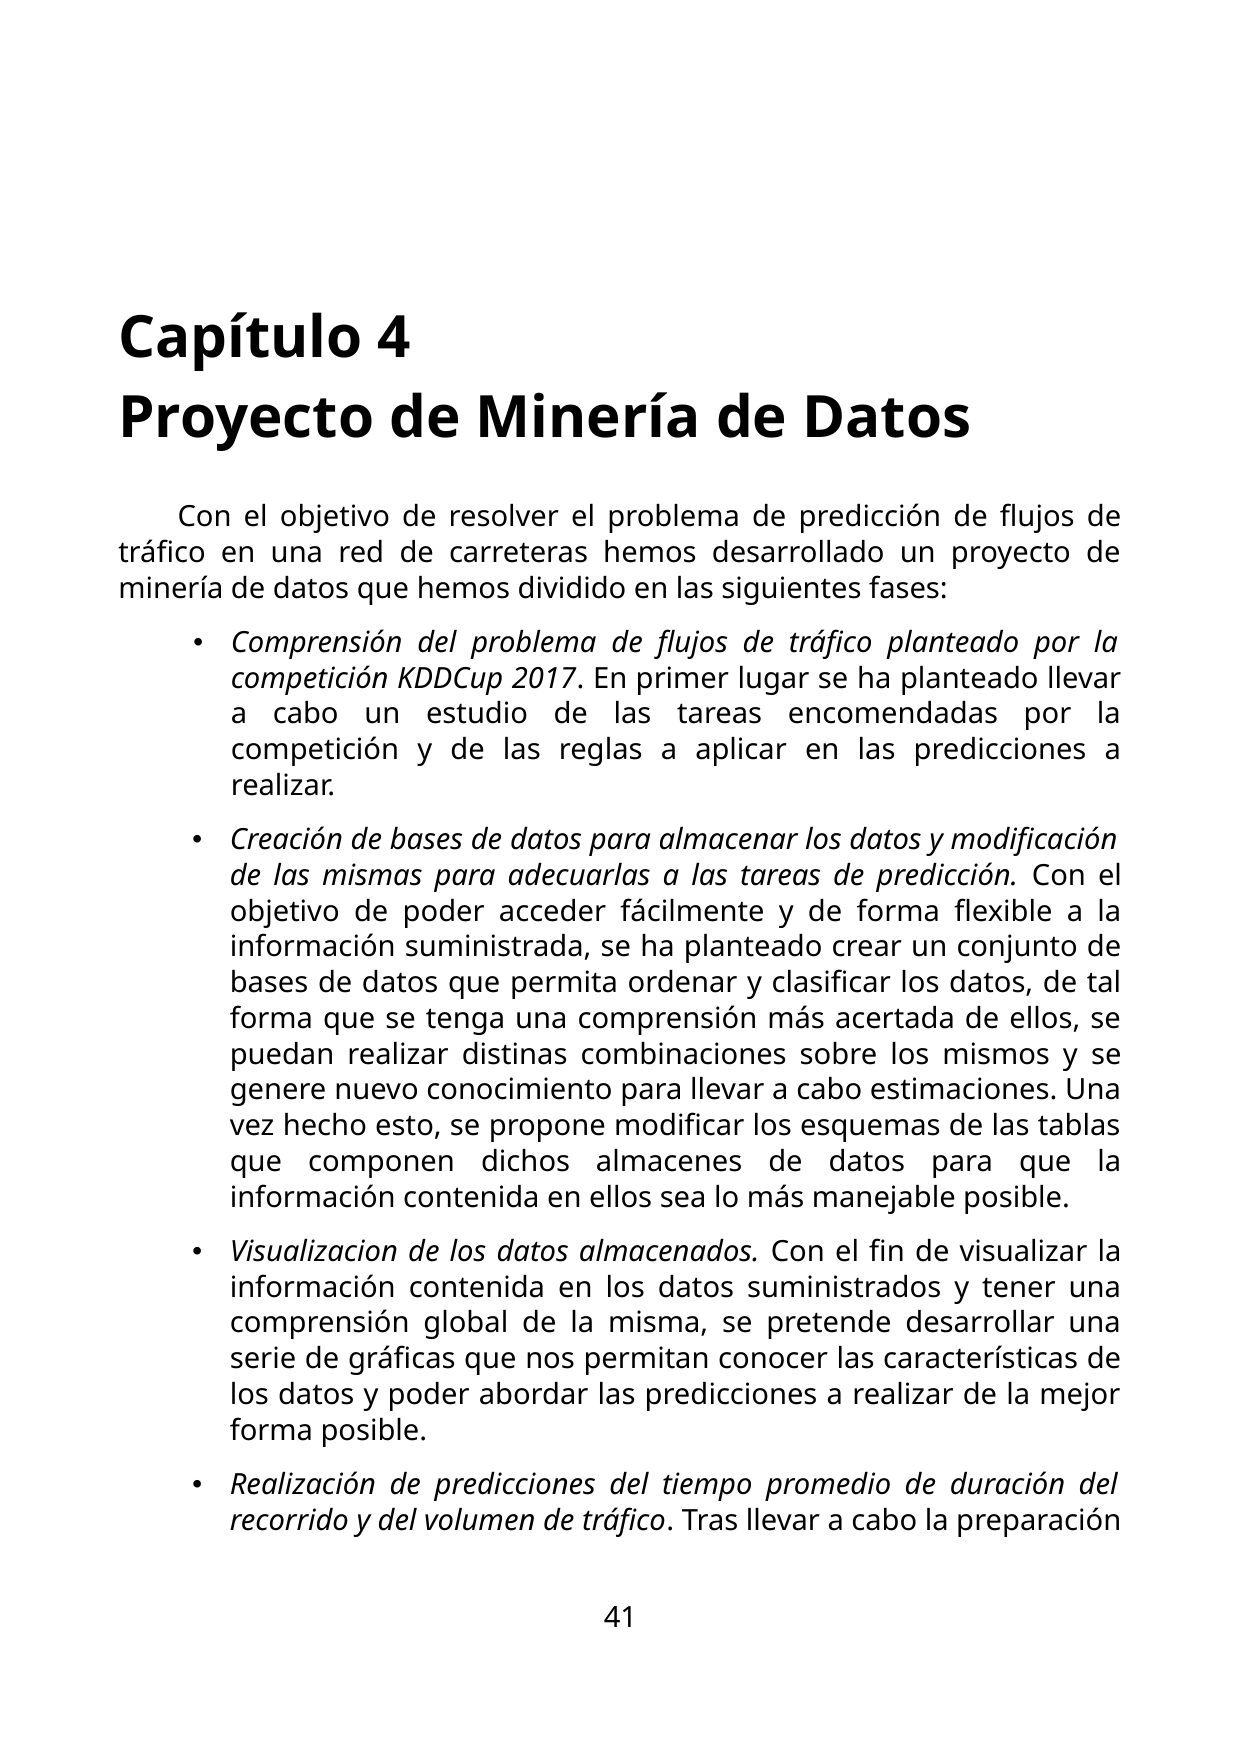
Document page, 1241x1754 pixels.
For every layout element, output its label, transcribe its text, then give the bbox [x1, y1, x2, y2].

list Comprensión del problema de flujos de tráfico planteado por la competición KDDCup 2017. En primer lugar se ha planteado llevar a cabo un estudio de las tareas encomendadas por la competición y de las reglas a aplicar en las predicciones a realizar. [193, 621, 1122, 804]
list Visualizacion de los datos almacenados. Con el fin de visualizar la información contenida en los datos suministrados y tener una comprensión global de la misma, se pretende desarrollar una serie de gráficas que nos permitan conocer las características de los datos y poder abordar las predicciones a realizar de la mejor forma posible. [192, 1230, 1122, 1448]
list Creación de bases de datos para almacenar los datos y modificación de las mismas para adecuarlas a las tareas de predicción. Con el objetivo de poder acceder fácilmente y de forma flexible a la información suministrada, se ha planteado crear un conjunto de bases de datos que permita ordenar y clasificar los datos, de tal forma que se tenga una comprensión más acertada de ellos, se puedan realizar distinas combinaciones sobre los mismos y se genere nuevo conocimiento para llevar a cabo estimaciones. Una vez hecho esto, se propone modificar los esquemas de las tablas que componen dichos almacenes de datos para que la información contenida en ellos sea lo más manejable posible. [192, 818, 1122, 1216]
text Con el objetivo de resolver el problema de predicción de flujos de tráfico en una red de carreteras hemos desarrollado un proyecto de minería de datos que hemos dividido en las siguientes fases: [118, 496, 1122, 607]
subtitle Proyecto de Minería de Datos [118, 295, 1122, 454]
list Realización de predicciones del tiempo promedio de duración del recorrido y del volumen de tráfico. Tras llevar a cabo la preparación [192, 1463, 1122, 1538]
